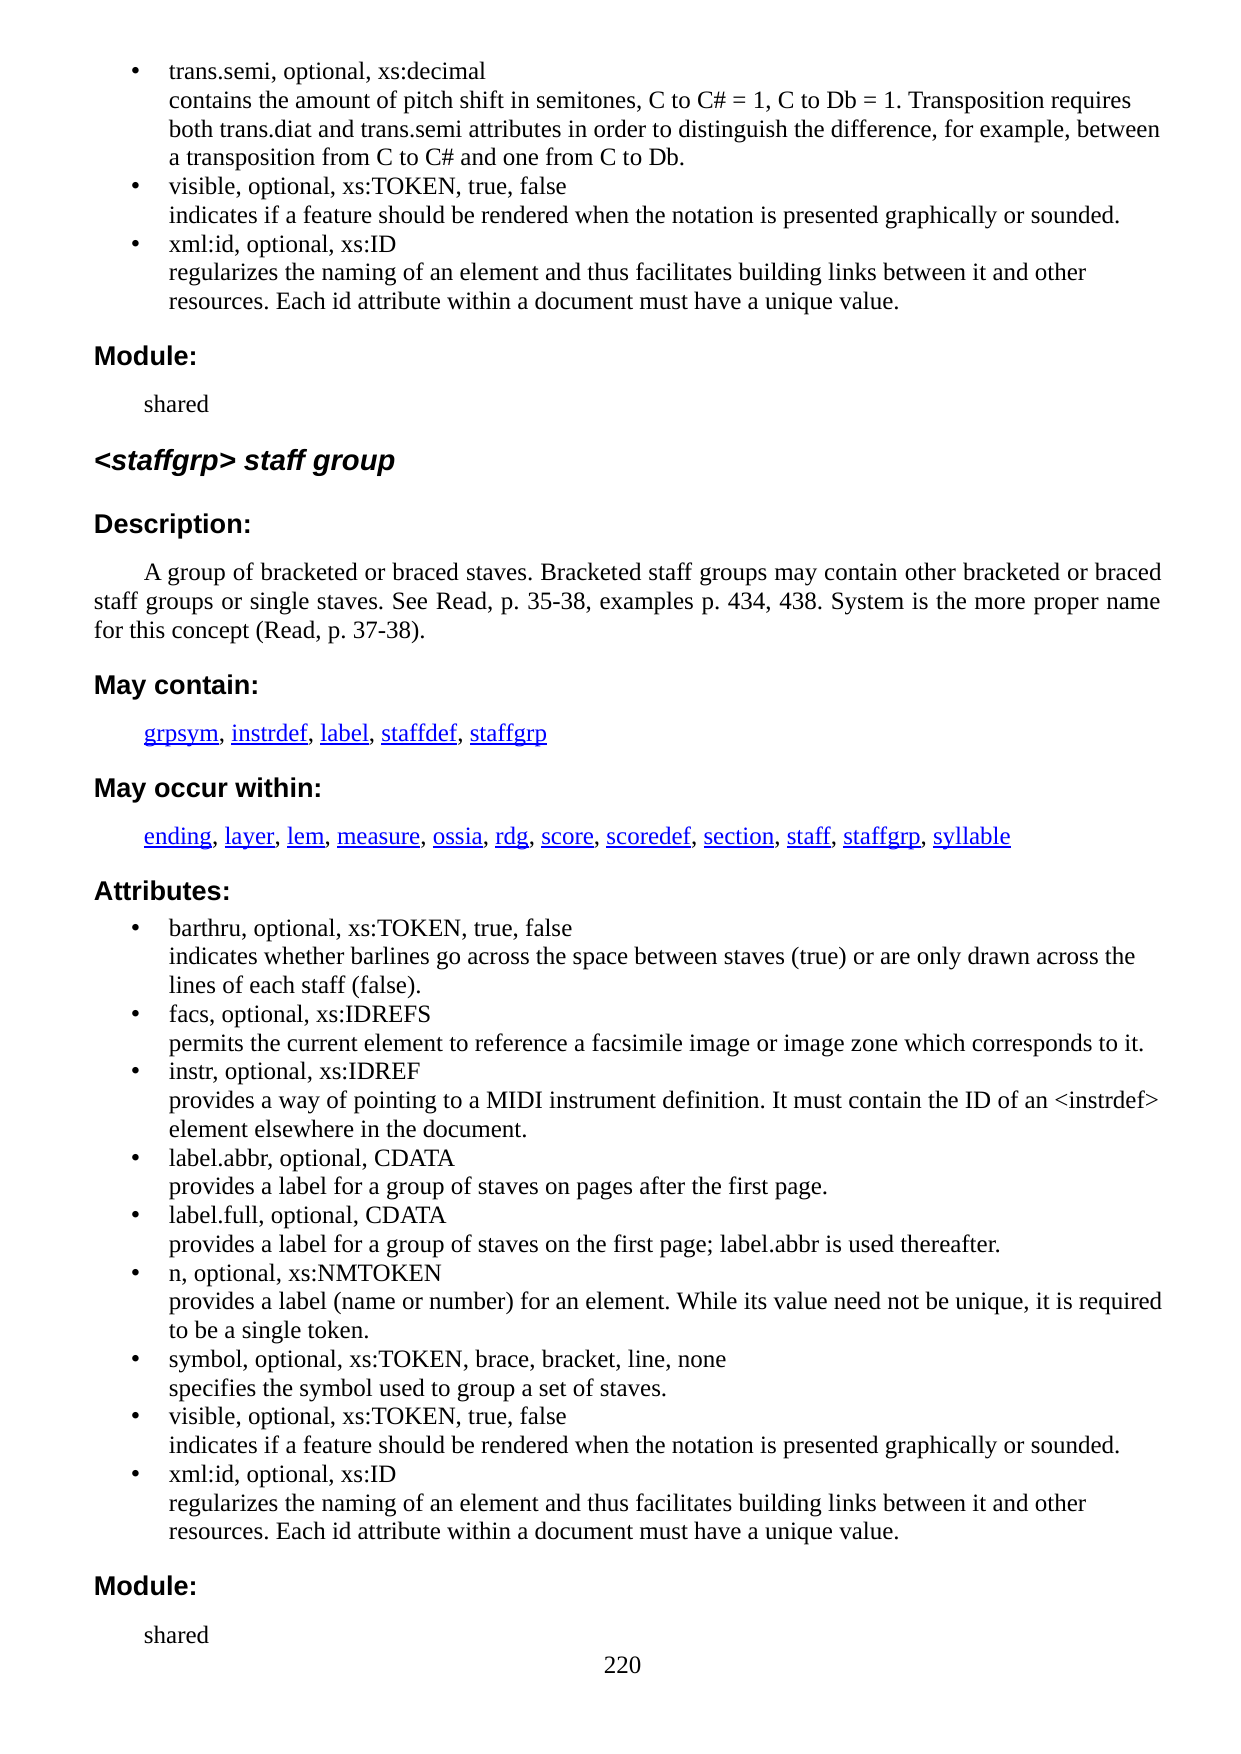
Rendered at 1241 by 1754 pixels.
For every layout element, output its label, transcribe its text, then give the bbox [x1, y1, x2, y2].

list visible, optional, xs:TOKEN, true, false indicates if a feature should be rendered when the notation is presented graphically or sounded. [131, 1401, 1162, 1459]
text shared [94, 1620, 1162, 1648]
list symbol, optional, xs:TOKEN, brace, bracket, line, none specifies the symbol used to group a set of staves. [131, 1344, 1162, 1401]
list visible, optional, xs:TOKEN, true, false indicates if a feature should be rendered when the notation is presented graphically or sounded. [131, 171, 1162, 229]
text shared [94, 389, 1162, 418]
subtitle <staffgrp> staff group [94, 443, 1162, 477]
subtitle May contain: [94, 669, 1162, 700]
text ending, layer, lem, measure, ossia, rdg, score, scoredef, section, staff, staffgrp, syllable [94, 821, 1162, 850]
text grpsym, instrdef, label, staffdef, staffgrp [94, 718, 1162, 747]
list barthru, optional, xs:TOKEN, true, false indicates whether barlines go across the space between staves (true) or are only drawn across the lines of each staff (false). [131, 913, 1162, 999]
list xml:id, optional, xs:ID regularizes the naming of an element and thus facilitates building links between it and other resources. Each id attribute within a document must have a unique value. [131, 229, 1162, 315]
subtitle May occur within: [94, 772, 1162, 803]
list label.abbr, optional, CDATA provides a label for a group of staves on pages after the first page. [131, 1143, 1162, 1200]
list xml:id, optional, xs:ID regularizes the naming of an element and thus facilitates building links between it and other resources. Each id attribute within a document must have a unique value. [131, 1459, 1162, 1545]
subtitle Module: [94, 340, 1162, 371]
list instr, optional, xs:IDREF provides a way of pointing to a MIDI instrument definition. It must contain the ID of an <instrdef> element elsewhere in the document. [131, 1056, 1162, 1143]
subtitle Attributes: [94, 875, 1162, 906]
subtitle Description: [94, 508, 1162, 539]
list label.full, optional, CDATA provides a label for a group of staves on the first page; label.abbr is used thereafter. [131, 1200, 1162, 1258]
list facs, optional, xs:IDREFS permits the current element to reference a facsimile image or image zone which corresponds to it. [131, 999, 1162, 1056]
list n, optional, xs:NMTOKEN provides a label (name or number) for an element. While its value need not be unique, it is required to be a single token. [131, 1258, 1162, 1344]
subtitle Module: [94, 1570, 1162, 1601]
list trans.semi, optional, xs:decimal contains the amount of pitch shift in semitones, C to C# = 1, C to Db = 1. Transposition requires both trans.diat and trans.semi attributes in order to distinguish the difference, for example, between a transposition from C to C# and one from C to Db. [131, 56, 1162, 171]
text A group of bracketed or braced staves. Bracketed staff groups may contain other bracketed or braced staff groups or single staves. See Read, p. 35-38, examples p. 434, 438. System is the more proper name for this concept (Read, p. 37-38). [94, 557, 1162, 644]
